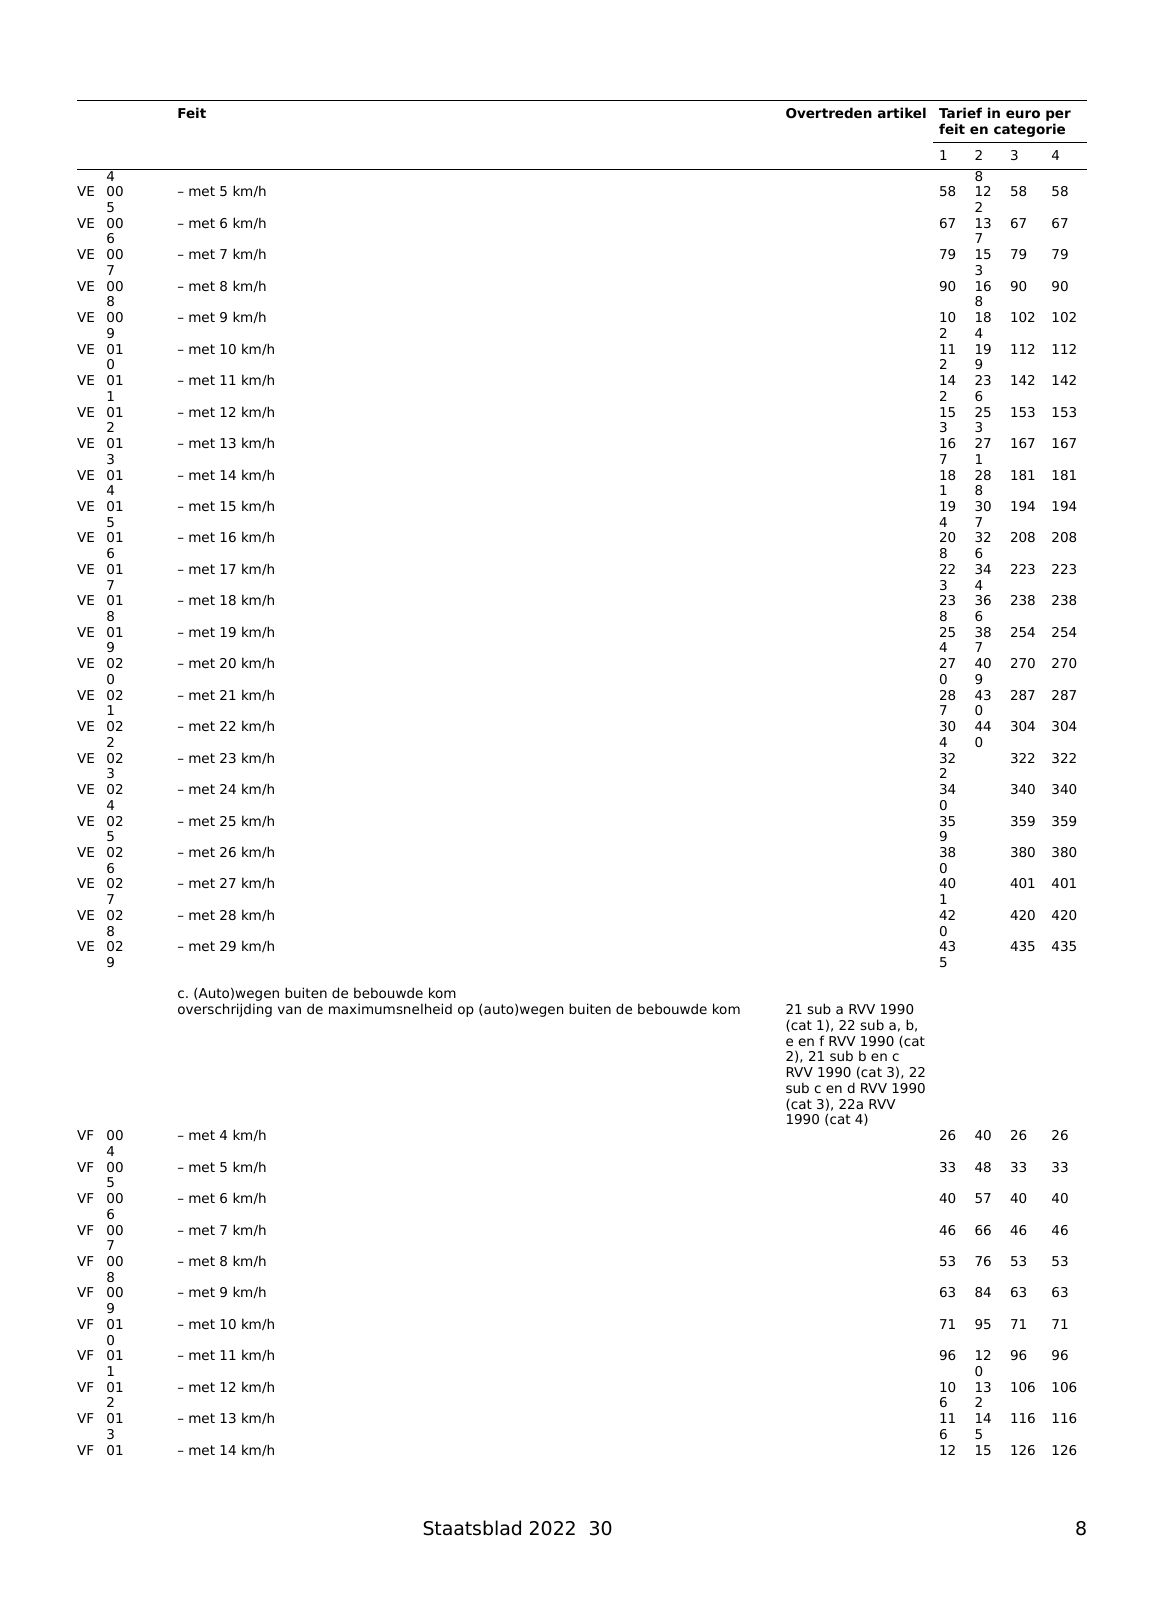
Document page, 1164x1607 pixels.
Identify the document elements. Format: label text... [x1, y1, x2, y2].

table_cell [969, 782, 1004, 813]
table_cell VE [77, 404, 100, 436]
table_cell 435 [1045, 939, 1087, 971]
table_cell 40 [1045, 1191, 1087, 1222]
table_header [100, 101, 136, 142]
table_cell [780, 813, 933, 845]
table_cell [1004, 986, 1045, 1002]
table_cell – met 7 km/h [171, 247, 779, 278]
table_cell 181 [1004, 467, 1045, 499]
table_cell [136, 170, 171, 184]
table_cell [780, 1443, 933, 1458]
table_header [136, 101, 171, 142]
table_cell 025 [100, 813, 136, 845]
table_cell 326 [969, 530, 1004, 562]
table_cell – met 25 km/h [171, 813, 779, 845]
table_cell – met 10 km/h [171, 341, 779, 373]
table_cell [780, 216, 933, 247]
table_cell 21 sub a RVV 1990 (cat 1), 22 sub a, b, e en f RVV 1990 (cat 2), 21 sub b en c RVV 1990 (cat 3), 22 sub c en d RVV 1990 (cat 3), 22a RVV 1990 (cat 4) [780, 1002, 933, 1128]
table_cell [136, 750, 171, 782]
table_cell 40 [1004, 1191, 1045, 1222]
table_cell 194 [1004, 499, 1045, 530]
table_cell 90 [1004, 279, 1045, 310]
table_cell 028 [100, 908, 136, 939]
table_cell VE [77, 593, 100, 624]
table_cell – met 16 km/h [171, 530, 779, 562]
table_cell [100, 1002, 136, 1128]
table_cell [136, 404, 171, 436]
table_cell 435 [933, 939, 968, 971]
table_cell [780, 1317, 933, 1348]
table_cell VF [77, 1128, 100, 1159]
table_cell [780, 1380, 933, 1411]
table_cell [780, 656, 933, 687]
table_cell [100, 142, 136, 168]
table_cell VE [77, 719, 100, 750]
table_cell [136, 216, 171, 247]
table_cell [969, 971, 1004, 986]
table_cell [136, 593, 171, 624]
table_cell VF [77, 1411, 100, 1442]
table_cell – met 5 km/h [171, 1159, 779, 1191]
table_cell [969, 908, 1004, 939]
table_cell [136, 688, 171, 719]
table_cell 153 [1045, 404, 1087, 436]
table_cell 208 [933, 530, 968, 562]
table_cell 142 [1045, 373, 1087, 404]
table_cell [780, 279, 933, 310]
table_cell [780, 688, 933, 719]
table_cell 84 [969, 1285, 1004, 1317]
table_cell 223 [933, 562, 968, 593]
table_cell 322 [1004, 750, 1045, 782]
table_cell [136, 939, 171, 971]
table_cell VE [77, 530, 100, 562]
table_cell 15 [969, 1443, 1004, 1458]
table_cell 120 [969, 1348, 1004, 1379]
table_cell 4 [100, 170, 136, 184]
table_cell [136, 876, 171, 908]
table_cell 71 [1045, 1317, 1087, 1348]
table_cell 287 [1045, 688, 1087, 719]
table_cell [136, 813, 171, 845]
table_cell 208 [1004, 530, 1045, 562]
table_cell [1045, 986, 1087, 1002]
table_cell – met 21 km/h [171, 688, 779, 719]
table_cell 253 [969, 404, 1004, 436]
table_cell VE [77, 750, 100, 782]
table_cell 8 [969, 170, 1004, 184]
table_cell 236 [969, 373, 1004, 404]
table_cell [933, 1002, 968, 1128]
table_cell 122 [969, 184, 1004, 216]
table_cell – met 20 km/h [171, 656, 779, 687]
table_cell 1 [933, 143, 968, 168]
table_cell 016 [100, 530, 136, 562]
table_cell – met 28 km/h [171, 908, 779, 939]
table_cell 238 [933, 593, 968, 624]
table_cell 340 [1004, 782, 1045, 813]
table_cell – met 17 km/h [171, 562, 779, 593]
table_cell 142 [933, 373, 968, 404]
table_cell 181 [933, 467, 968, 499]
table_cell 012 [100, 1380, 136, 1411]
table_cell – met 8 km/h [171, 1254, 779, 1285]
table_cell [780, 142, 933, 168]
table_cell 401 [933, 876, 968, 908]
table_cell 270 [933, 656, 968, 687]
table_cell 106 [933, 1380, 968, 1411]
table_cell 009 [100, 310, 136, 341]
table_cell 79 [1045, 247, 1087, 278]
table_cell – met 22 km/h [171, 719, 779, 750]
table_cell – met 14 km/h [171, 1443, 779, 1458]
table_cell 46 [1004, 1222, 1045, 1254]
table_cell [136, 310, 171, 341]
table_cell [780, 1128, 933, 1159]
table_cell [780, 1348, 933, 1379]
table_cell 112 [933, 341, 968, 373]
table_cell [780, 562, 933, 593]
table_cell 181 [1045, 467, 1087, 499]
table_cell 012 [100, 404, 136, 436]
table_header Feit [171, 101, 779, 142]
table_cell 153 [1004, 404, 1045, 436]
table_cell – met 13 km/h [171, 436, 779, 467]
table_cell [136, 562, 171, 593]
table_cell 359 [933, 813, 968, 845]
table_cell [780, 1254, 933, 1285]
table_cell VF [77, 1317, 100, 1348]
table_cell 359 [1004, 813, 1045, 845]
table_cell [136, 247, 171, 278]
table_cell VE [77, 562, 100, 593]
table_cell 142 [1004, 373, 1045, 404]
table_cell [780, 971, 933, 986]
table_cell 153 [933, 404, 968, 436]
table_cell 254 [933, 625, 968, 656]
table_cell [780, 1222, 933, 1254]
table_cell – met 9 km/h [171, 1285, 779, 1317]
table_cell 011 [100, 373, 136, 404]
table_cell – met 11 km/h [171, 373, 779, 404]
table_cell [136, 1285, 171, 1317]
table_cell 008 [100, 1254, 136, 1285]
table_cell [136, 184, 171, 216]
table_cell [77, 170, 100, 184]
table_cell 440 [969, 719, 1004, 750]
table_cell [100, 986, 136, 1002]
table_cell [136, 625, 171, 656]
table_cell 380 [1045, 845, 1087, 876]
table_cell [136, 1128, 171, 1159]
table_cell 021 [100, 688, 136, 719]
table_cell 194 [933, 499, 968, 530]
table_cell VE [77, 688, 100, 719]
table_cell 005 [100, 184, 136, 216]
table_cell – met 11 km/h [171, 1348, 779, 1379]
table_cell [969, 750, 1004, 782]
table_cell [171, 142, 779, 168]
table_cell – met 13 km/h [171, 1411, 779, 1442]
table_cell 167 [1004, 436, 1045, 467]
table_cell 004 [100, 1128, 136, 1159]
table_cell 67 [1045, 216, 1087, 247]
table_cell VE [77, 499, 100, 530]
table_cell 238 [1045, 593, 1087, 624]
table_cell 66 [969, 1222, 1004, 1254]
table_cell [136, 719, 171, 750]
table_cell 015 [100, 499, 136, 530]
table_cell 168 [969, 279, 1004, 310]
table_cell 007 [100, 247, 136, 278]
table_cell [136, 436, 171, 467]
table_cell [780, 247, 933, 278]
table_cell 79 [933, 247, 968, 278]
table_cell [1045, 971, 1087, 986]
table_cell 90 [1045, 279, 1087, 310]
table_cell 58 [1045, 184, 1087, 216]
table_cell VF [77, 1285, 100, 1317]
table_cell 96 [933, 1348, 968, 1379]
table_cell – met 12 km/h [171, 404, 779, 436]
table_cell [969, 986, 1004, 1002]
table_cell VE [77, 939, 100, 971]
table_cell 26 [1045, 1128, 1087, 1159]
table_cell 019 [100, 625, 136, 656]
table_cell 167 [1045, 436, 1087, 467]
table_cell VE [77, 625, 100, 656]
table_cell 199 [969, 341, 1004, 373]
table_cell 013 [100, 1411, 136, 1442]
table_cell VE [77, 813, 100, 845]
table_cell [780, 404, 933, 436]
table_cell [780, 436, 933, 467]
table_cell 409 [969, 656, 1004, 687]
table_cell [1004, 1002, 1045, 1128]
table_cell [969, 939, 1004, 971]
table_cell [780, 782, 933, 813]
table_cell 024 [100, 782, 136, 813]
table_cell [933, 170, 968, 184]
table_cell 167 [933, 436, 968, 467]
table_cell [136, 782, 171, 813]
table_cell VF [77, 1222, 100, 1254]
table_cell 102 [933, 310, 968, 341]
table_cell [77, 971, 100, 986]
table_cell 01 [100, 1443, 136, 1458]
table_cell 63 [933, 1285, 968, 1317]
table_cell 53 [1004, 1254, 1045, 1285]
table_cell [780, 310, 933, 341]
table_cell VE [77, 467, 100, 499]
table_cell [780, 750, 933, 782]
table_cell VF [77, 1348, 100, 1379]
table_cell [780, 939, 933, 971]
table_cell [136, 1191, 171, 1222]
table_cell VE [77, 782, 100, 813]
table_cell 366 [969, 593, 1004, 624]
table_cell 96 [1045, 1348, 1087, 1379]
table_cell 420 [1004, 908, 1045, 939]
table_cell [969, 1002, 1004, 1128]
table_cell [1045, 1002, 1087, 1128]
table_cell 029 [100, 939, 136, 971]
table_cell [136, 1443, 171, 1458]
table_cell 33 [1004, 1159, 1045, 1191]
table_cell 307 [969, 499, 1004, 530]
table_cell 254 [1004, 625, 1045, 656]
table_cell 67 [1004, 216, 1045, 247]
table_cell 304 [1045, 719, 1087, 750]
table_cell – met 9 km/h [171, 310, 779, 341]
table_cell 145 [969, 1411, 1004, 1442]
table_cell 53 [933, 1254, 968, 1285]
table_cell [780, 845, 933, 876]
table_cell 387 [969, 625, 1004, 656]
table_cell 112 [1045, 341, 1087, 373]
table_cell [780, 1191, 933, 1222]
table_cell 020 [100, 656, 136, 687]
table_cell 58 [933, 184, 968, 216]
table_cell [969, 876, 1004, 908]
table_cell – met 29 km/h [171, 939, 779, 971]
table_cell [780, 719, 933, 750]
table_cell VE [77, 656, 100, 687]
table_cell 401 [1045, 876, 1087, 908]
table_cell [171, 971, 779, 986]
table_cell – met 24 km/h [171, 782, 779, 813]
table_cell 344 [969, 562, 1004, 593]
table_cell 67 [933, 216, 968, 247]
table_cell 006 [100, 216, 136, 247]
table_cell 26 [933, 1128, 968, 1159]
table_cell – met 5 km/h [171, 184, 779, 216]
table_cell – met 7 km/h [171, 1222, 779, 1254]
table_cell 005 [100, 1159, 136, 1191]
table_cell 153 [969, 247, 1004, 278]
table_cell [136, 1254, 171, 1285]
table_cell [969, 813, 1004, 845]
table_cell – met 15 km/h [171, 499, 779, 530]
table_cell [136, 499, 171, 530]
table_cell – met 6 km/h [171, 1191, 779, 1222]
table_cell 010 [100, 1317, 136, 1348]
table_cell 007 [100, 1222, 136, 1254]
table_cell [780, 986, 933, 1002]
table_cell [780, 1285, 933, 1317]
table_cell 63 [1045, 1285, 1087, 1317]
table_cell VE [77, 279, 100, 310]
table_cell [136, 142, 171, 168]
table_cell 380 [933, 845, 968, 876]
table_cell VF [77, 1159, 100, 1191]
table_cell 270 [1045, 656, 1087, 687]
table_cell 79 [1004, 247, 1045, 278]
table_cell 322 [1045, 750, 1087, 782]
table_cell [77, 1002, 100, 1128]
table_header [77, 101, 100, 142]
table_cell [136, 1411, 171, 1442]
table_cell [100, 971, 136, 986]
table_cell 184 [969, 310, 1004, 341]
table_cell 022 [100, 719, 136, 750]
table_cell 270 [1004, 656, 1045, 687]
table_cell [780, 467, 933, 499]
table_cell 95 [969, 1317, 1004, 1348]
table_cell VE [77, 876, 100, 908]
table_cell VE [77, 341, 100, 373]
table_cell VF [77, 1254, 100, 1285]
table_cell [136, 373, 171, 404]
table_header Tarief in euro per feit en categorie [933, 101, 1087, 142]
table_cell [933, 971, 968, 986]
table_cell – met 23 km/h [171, 750, 779, 782]
table_cell VF [77, 1191, 100, 1222]
table_cell 126 [1004, 1443, 1045, 1458]
table_header Overtreden artikel [780, 101, 933, 142]
table_cell 90 [933, 279, 968, 310]
table_cell 137 [969, 216, 1004, 247]
table_cell 96 [1004, 1348, 1045, 1379]
table_cell [780, 184, 933, 216]
table_cell 010 [100, 341, 136, 373]
table_cell [136, 341, 171, 373]
table_cell – met 14 km/h [171, 467, 779, 499]
table_cell 401 [1004, 876, 1045, 908]
table_cell 304 [1004, 719, 1045, 750]
table_cell 112 [1004, 341, 1045, 373]
table_cell – met 10 km/h [171, 1317, 779, 1348]
table_cell [780, 1411, 933, 1442]
table_cell 3 [1004, 143, 1045, 168]
table_cell – met 19 km/h [171, 625, 779, 656]
table_cell 009 [100, 1285, 136, 1317]
table_cell 71 [1004, 1317, 1045, 1348]
table_cell 48 [969, 1159, 1004, 1191]
table_cell 238 [1004, 593, 1045, 624]
table_cell [136, 1222, 171, 1254]
table_cell 106 [1045, 1380, 1087, 1411]
table_cell 116 [933, 1411, 968, 1442]
table_cell [1004, 971, 1045, 986]
table_cell [171, 170, 779, 184]
table_cell 46 [1045, 1222, 1087, 1254]
table_cell [969, 845, 1004, 876]
table_cell [780, 625, 933, 656]
table_cell 26 [1004, 1128, 1045, 1159]
table_cell – met 18 km/h [171, 593, 779, 624]
table_cell 12 [933, 1443, 968, 1458]
table_cell [136, 656, 171, 687]
table_cell – met 26 km/h [171, 845, 779, 876]
table_cell 40 [933, 1191, 968, 1222]
table_cell 287 [1004, 688, 1045, 719]
table_cell 322 [933, 750, 968, 782]
table_cell VE [77, 436, 100, 467]
table_cell 340 [1045, 782, 1087, 813]
table_cell [136, 279, 171, 310]
table_cell 435 [1004, 939, 1045, 971]
table_cell 40 [969, 1128, 1004, 1159]
table_cell – met 12 km/h [171, 1380, 779, 1411]
table_cell 223 [1004, 562, 1045, 593]
table_cell 027 [100, 876, 136, 908]
table_cell – met 8 km/h [171, 279, 779, 310]
table_cell VE [77, 247, 100, 278]
table_cell 102 [1004, 310, 1045, 341]
table_cell 254 [1045, 625, 1087, 656]
table_cell [780, 593, 933, 624]
table_cell VE [77, 216, 100, 247]
table_cell 71 [933, 1317, 968, 1348]
table_cell [1045, 170, 1087, 184]
table_cell 132 [969, 1380, 1004, 1411]
table_cell 33 [933, 1159, 968, 1191]
table_cell overschrijding van de maximumsnelheid op (auto)wegen buiten de bebouwde kom [171, 1002, 779, 1128]
table_cell VE [77, 908, 100, 939]
table_cell [77, 142, 100, 168]
table_cell 271 [969, 436, 1004, 467]
table_cell 006 [100, 1191, 136, 1222]
table_cell 340 [933, 782, 968, 813]
table_cell 76 [969, 1254, 1004, 1285]
table_cell 33 [1045, 1159, 1087, 1191]
table_cell 287 [933, 688, 968, 719]
table_cell [136, 1380, 171, 1411]
table_cell 304 [933, 719, 968, 750]
table_cell 017 [100, 562, 136, 593]
table_cell 106 [1004, 1380, 1045, 1411]
table_cell [136, 1159, 171, 1191]
table_cell 420 [933, 908, 968, 939]
table_cell 63 [1004, 1285, 1045, 1317]
table_cell [136, 1348, 171, 1379]
table_cell – met 4 km/h [171, 1128, 779, 1159]
table_cell 194 [1045, 499, 1087, 530]
table_cell 4 [1045, 143, 1087, 168]
table_cell [933, 986, 968, 1002]
table_cell 008 [100, 279, 136, 310]
table_cell c. (Auto)wegen buiten de bebouwde kom [171, 986, 779, 1002]
table_cell [780, 1159, 933, 1191]
table_cell [780, 876, 933, 908]
table_cell 208 [1045, 530, 1087, 562]
table_cell VE [77, 310, 100, 341]
table_cell 288 [969, 467, 1004, 499]
table_cell [136, 1002, 171, 1128]
table_cell [136, 971, 171, 986]
table_cell [136, 530, 171, 562]
table_cell [780, 341, 933, 373]
table_cell 116 [1045, 1411, 1087, 1442]
table_cell – met 27 km/h [171, 876, 779, 908]
table_cell 014 [100, 467, 136, 499]
table_cell 126 [1045, 1443, 1087, 1458]
table_cell 58 [1004, 184, 1045, 216]
table_cell VF [77, 1443, 100, 1458]
table_cell [780, 499, 933, 530]
table_cell [1004, 170, 1045, 184]
table_cell 116 [1004, 1411, 1045, 1442]
table_cell 380 [1004, 845, 1045, 876]
table_cell VF [77, 1380, 100, 1411]
table_cell 011 [100, 1348, 136, 1379]
table_cell 57 [969, 1191, 1004, 1222]
table_cell 102 [1045, 310, 1087, 341]
table_cell 2 [969, 143, 1004, 168]
table_cell 023 [100, 750, 136, 782]
table_cell 420 [1045, 908, 1087, 939]
table_cell [780, 373, 933, 404]
table_cell – met 6 km/h [171, 216, 779, 247]
table_cell [136, 845, 171, 876]
table_cell 359 [1045, 813, 1087, 845]
table_cell [136, 1317, 171, 1348]
table_cell 013 [100, 436, 136, 467]
table_cell [136, 908, 171, 939]
table_cell 223 [1045, 562, 1087, 593]
table_cell [136, 467, 171, 499]
table_cell 53 [1045, 1254, 1087, 1285]
table_cell VE [77, 373, 100, 404]
table_cell VE [77, 845, 100, 876]
table_cell 026 [100, 845, 136, 876]
table_cell [136, 986, 171, 1002]
table_cell [77, 986, 100, 1002]
table_cell 46 [933, 1222, 968, 1254]
table_cell 018 [100, 593, 136, 624]
table_cell [780, 908, 933, 939]
table_cell [780, 170, 933, 184]
table_cell 430 [969, 688, 1004, 719]
table_cell [780, 530, 933, 562]
table_cell VE [77, 184, 100, 216]
